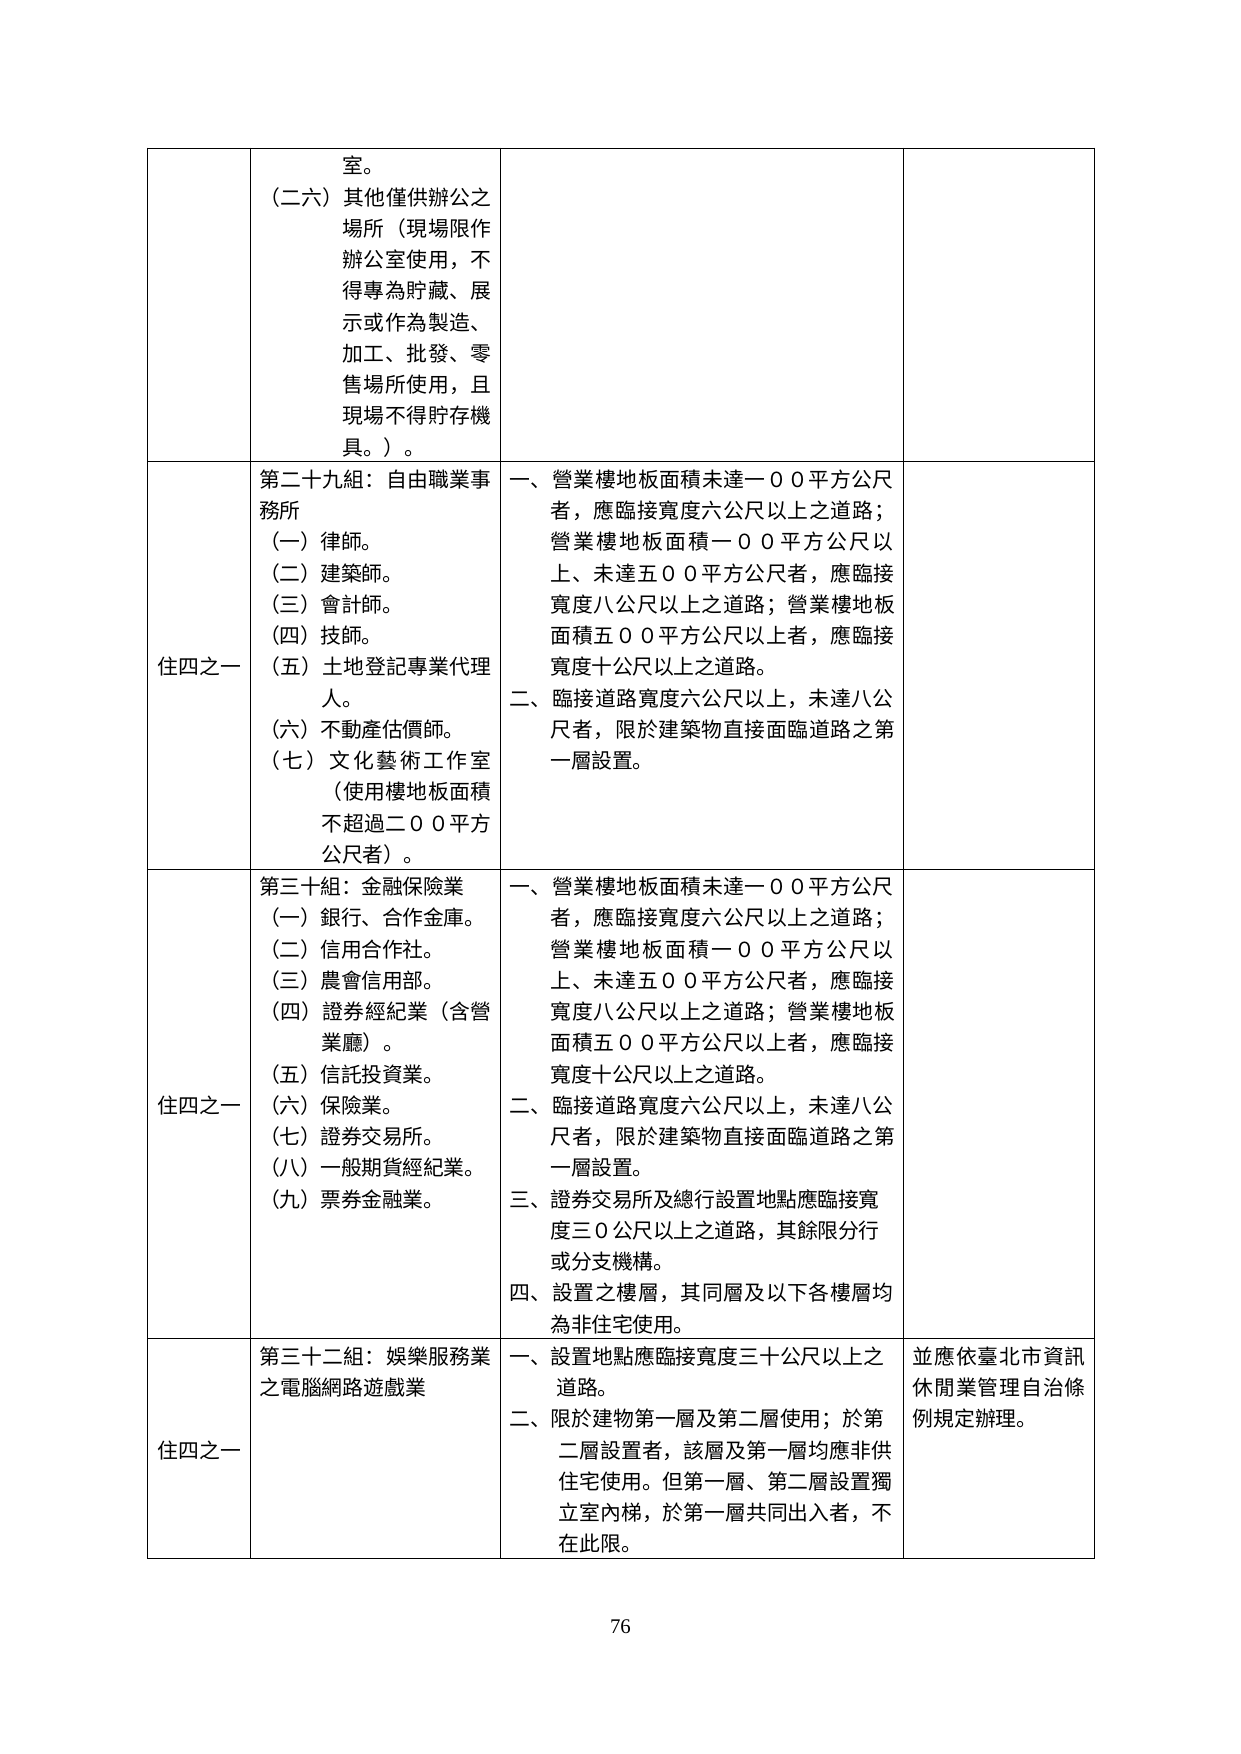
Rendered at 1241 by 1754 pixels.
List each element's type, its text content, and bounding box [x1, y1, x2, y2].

table_cell 並應依臺北市資訊休閒業管理自治條例規定辦理。 [904, 1339, 1094, 1558]
table_cell 住四之一 [148, 1339, 250, 1558]
table_cell 一、營業樓地板面積未達一００平方公尺者，應臨接寬度六公尺以上之道路；營業樓地板面積一００平方公尺以上、未達五００平方公尺者，應臨接寬度八公尺以上之道路；營業樓地板面積五００平方公尺以上者，應臨接寬度十公尺以上之道路。 二、臨接道路寬度六公尺以上，未達八公尺者，限於建築物直接面臨道路之第一層設置。 三、證券交易所及總行設置地點應臨接寬度三０公尺以上之道路，其餘限分行或分支機構。 四、設置之樓層，其同層及以下各樓層均為非住宅使用。 [501, 870, 903, 1338]
table_cell [904, 462, 1094, 868]
table_cell 第三十二組：娛樂服務業之電腦網路遊戲業 [251, 1339, 500, 1558]
table_cell 第二十九組：自由職業事務所 （一）律師。 （二）建築師。 （三）會計師。 （四）技師。 （五）土地登記專業代理人。 （六）不動產估價師。 （七）文化藝術工作室（使用樓地板面積不超過二００平方公尺者）。 [251, 462, 500, 868]
table_cell 一、設置地點應臨接寬度三十公尺以上之道路。 二、限於建物第一層及第二層使用；於第二層設置者，該層及第一層均應非供住宅使用。但第一層、第二層設置獨立室內梯，於第一層共同出入者，不在此限。 [501, 1339, 903, 1558]
table_cell 住四之一 [148, 870, 250, 1338]
table_cell 室。 （二六）其他僅供辦公之場所（現場限作辦公室使用，不得專為貯藏、展示或作為製造、加工、批發、零售場所使用，且現場不得貯存機具。）。 [251, 149, 500, 461]
table_cell 一、營業樓地板面積未達一００平方公尺者，應臨接寬度六公尺以上之道路；營業樓地板面積一００平方公尺以上、未達五００平方公尺者，應臨接寬度八公尺以上之道路；營業樓地板面積五００平方公尺以上者，應臨接寬度十公尺以上之道路。 二、臨接道路寬度六公尺以上，未達八公尺者，限於建築物直接面臨道路之第一層設置。 [501, 462, 903, 868]
table_cell [904, 870, 1094, 1338]
table_cell [904, 149, 1094, 461]
table_cell [501, 149, 903, 461]
table_cell [148, 149, 250, 461]
table_cell 第三十組：金融保險業 （一）銀行、合作金庫。 （二）信用合作社。 （三）農會信用部。 （四）證券經紀業（含營業廳）。 （五）信託投資業。 （六）保險業。 （七）證券交易所。 （八）一般期貨經紀業。 （九）票券金融業。 [251, 870, 500, 1338]
table_cell 住四之一 [148, 462, 250, 868]
